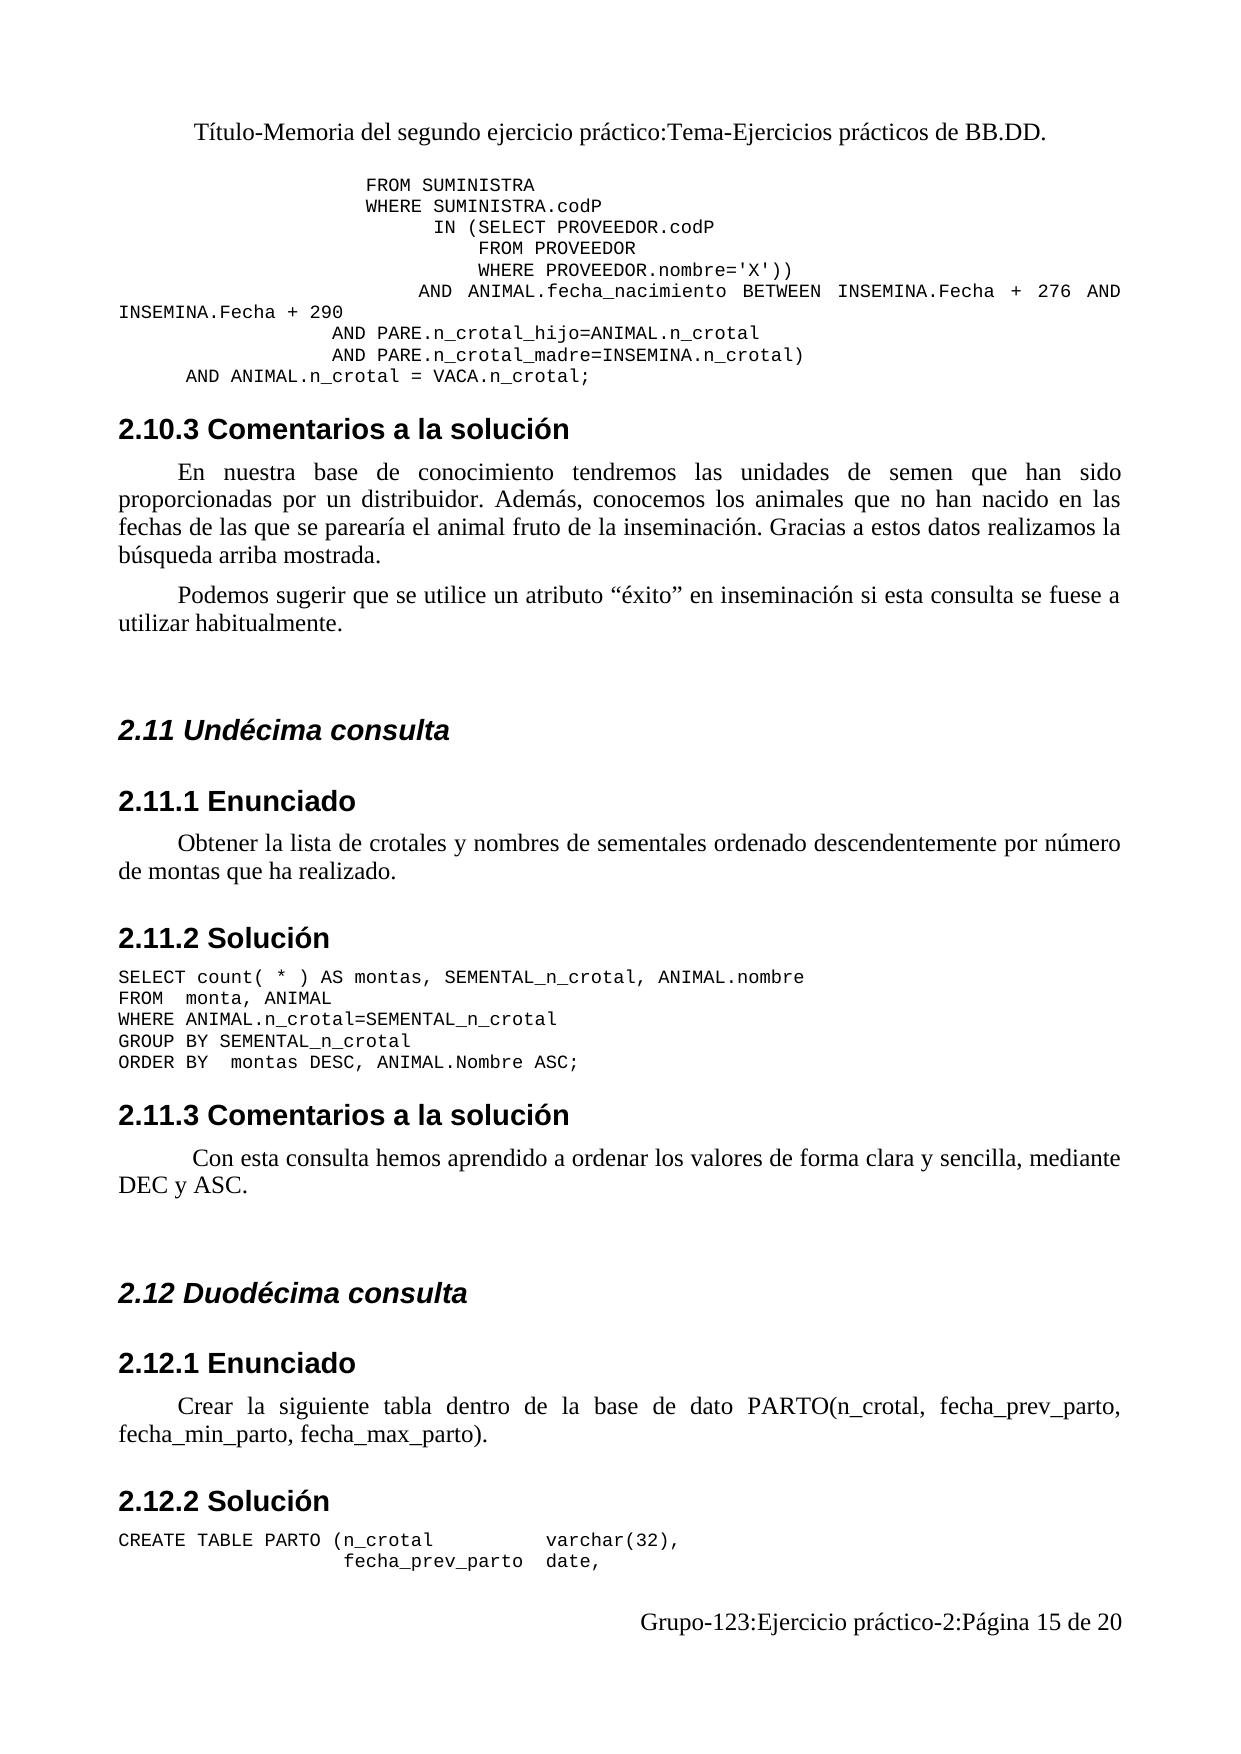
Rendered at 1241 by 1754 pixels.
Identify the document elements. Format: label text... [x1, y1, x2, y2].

text GROUP BY SEMENTAL_n_crotal [118, 1031, 1122, 1053]
subtitle 2.11 Undécima consulta [118, 714, 1122, 747]
text IN (SELECT PROVEEDOR.codP [118, 218, 1122, 239]
text WHERE SUMINISTRA.codP [118, 197, 1122, 218]
text CREATE TABLE PARTO (n_crotal varchar(32), [118, 1530, 1122, 1552]
text fecha_prev_parto date, [118, 1552, 1122, 1573]
text WHERE PROVEEDOR.nombre='X')) [118, 260, 1122, 282]
text SELECT count( * ) AS montas, SEMENTAL_n_crotal, ANIMAL.nombre [118, 968, 1122, 989]
text FROM PROVEEDOR [118, 239, 1122, 260]
text ORDER BY montas DESC, ANIMAL.Nombre ASC; [118, 1053, 1122, 1074]
subtitle 2.12.1 Enunciado [118, 1347, 1122, 1380]
text Crear la siguiente tabla dentro de la base de dato PARTO(n_crotal, fecha_prev_parto, fecha_min_parto, fecha_max_parto). [118, 1392, 1122, 1448]
text En nuestra base de conocimiento tendremos las unidades de semen que han sido proporcionadas por un distribuidor. Además, conocemos los animales que no han nacido en las fechas de las que se parearía el animal fruto de la inseminación. Gracias a estos datos realizamos la búsqueda arriba mostrada. [118, 458, 1122, 569]
subtitle 2.12 Duodécima consulta [118, 1277, 1122, 1310]
text Obtener la lista de crotales y nombres de sementales ordenado descendentemente por número de montas que ha realizado. [118, 829, 1122, 885]
subtitle 2.10.3 Comentarios a la solución [118, 413, 1122, 445]
text AND PARE.n_crotal_hijo=ANIMAL.n_crotal [118, 324, 1122, 345]
subtitle 2.12.2 Solución [118, 1485, 1122, 1518]
subtitle 2.11.2 Solución [118, 922, 1122, 955]
text Podemos sugerir que se utilice un atributo “éxito” en inseminación si esta consulta se fuese a utilizar habitualmente. [118, 581, 1122, 637]
text Con esta consulta hemos aprendido a ordenar los valores de forma clara y sencilla, mediante DEC y ASC. [118, 1144, 1122, 1199]
subtitle 2.11.1 Enunciado [118, 784, 1122, 817]
text AND PARE.n_crotal_madre=INSEMINA.n_crotal) [118, 345, 1122, 367]
text AND ANIMAL.fecha_nacimiento BETWEEN INSEMINA.Fecha + 276 AND INSEMINA.Fecha + 290 [118, 282, 1122, 324]
text FROM SUMINISTRA [118, 175, 1122, 197]
text AND ANIMAL.n_crotal = VACA.n_crotal; [118, 367, 1122, 388]
text FROM monta, ANIMAL [118, 989, 1122, 1010]
text WHERE ANIMAL.n_crotal=SEMENTAL_n_crotal [118, 1010, 1122, 1031]
subtitle 2.11.3 Comentarios a la solución [118, 1099, 1122, 1131]
